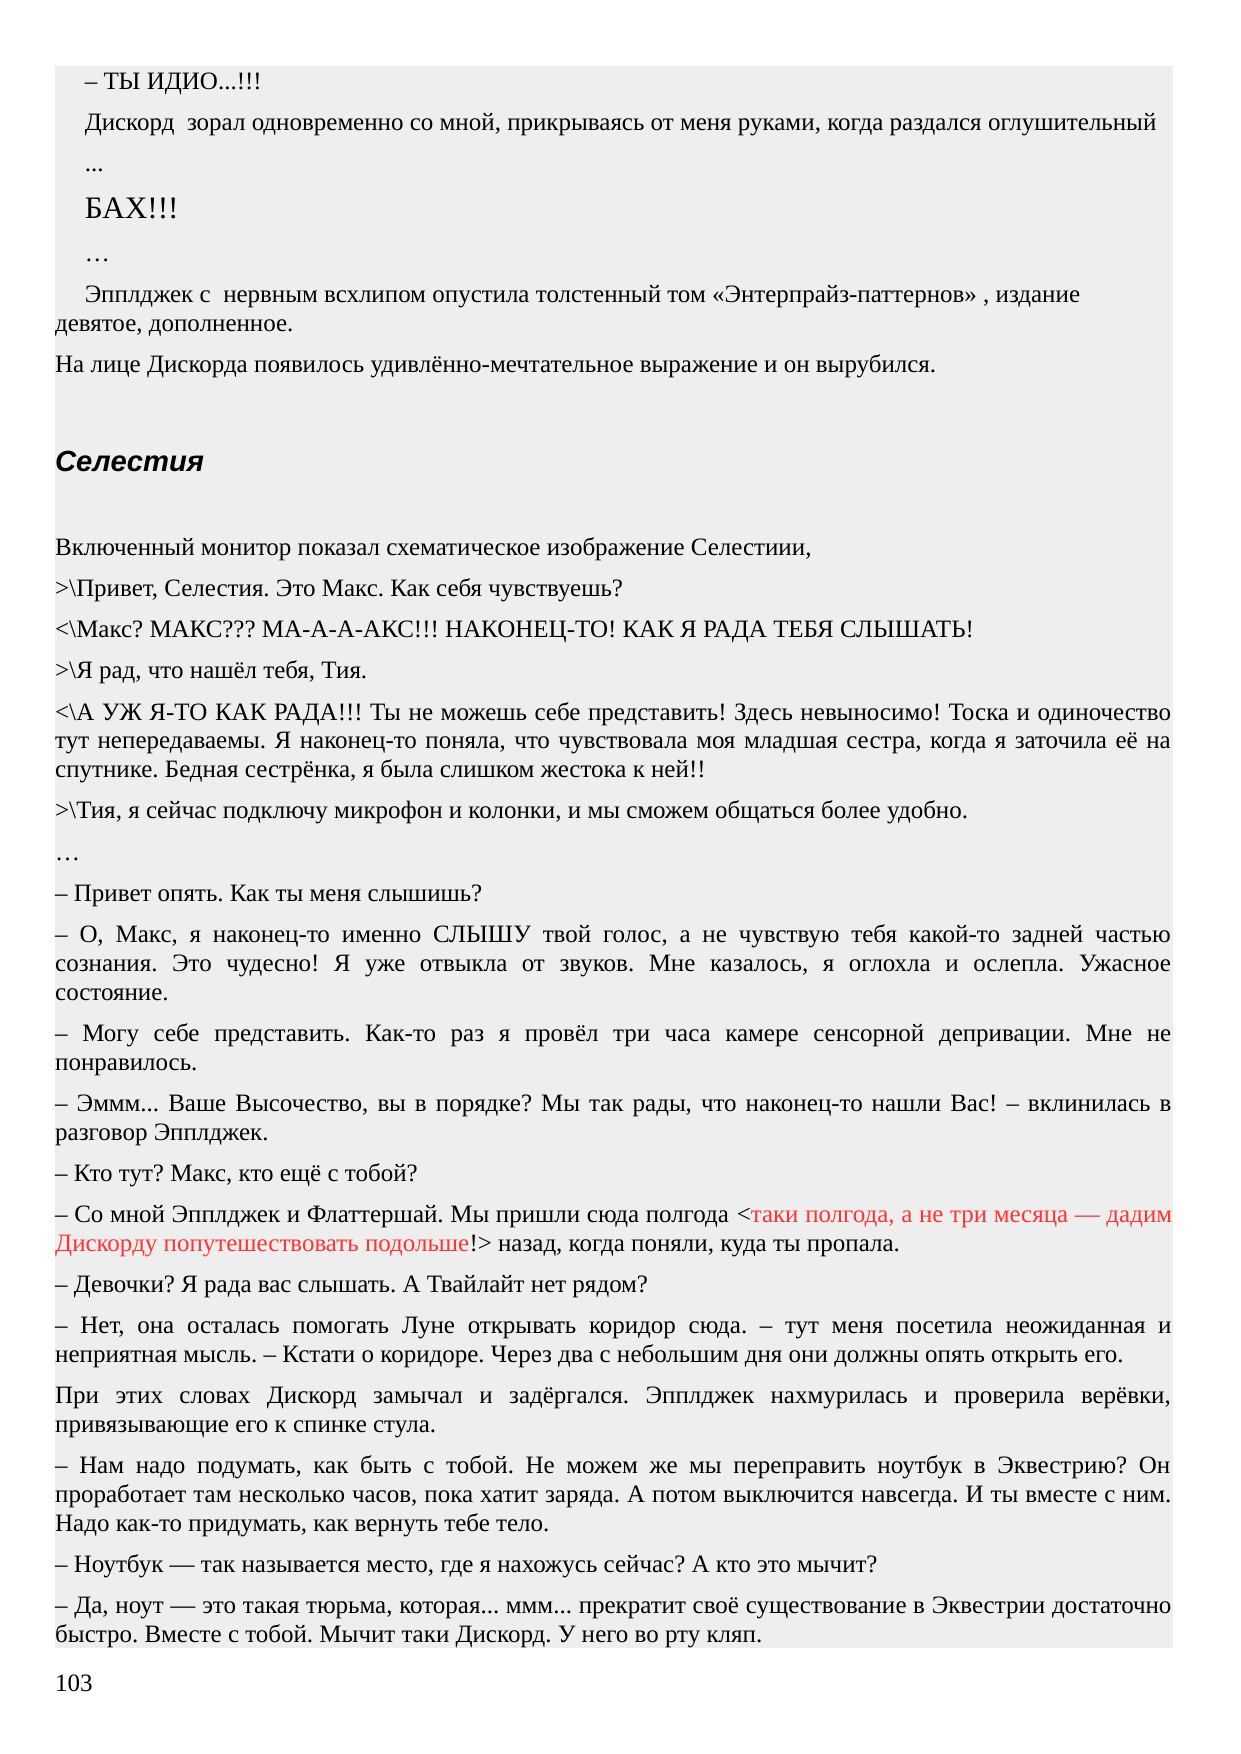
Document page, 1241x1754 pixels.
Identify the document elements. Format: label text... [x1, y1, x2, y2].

text – Могу себе представить. Как-то раз я провёл три часа камере сенсорной депривации. Мне не понравилось. [55, 1018, 1173, 1076]
text >\Я рад, что нашёл тебя, Тия. [55, 656, 1173, 684]
text – Ноутбук — так называется место, где я нахожусь сейчас? А кто это мычит? [55, 1549, 1173, 1578]
text … [55, 238, 1173, 267]
text – Да, ноут — это такая тюрьма, которая... ммм... прекратит своё существование в Эквестрии достаточно быстро. Вместе с тобой. Мычит таки Дискорд. У него во рту кляп. [55, 1591, 1173, 1648]
text >\Привет, Селестия. Это Макс. Как себя чувствуешь? [55, 573, 1173, 602]
text ... [55, 148, 1173, 177]
text – Нам надо подумать, как быть с тобой. Не можем же мы переправить ноутбук в Эквестрию? Он проработает там несколько часов, пока хатит заряда. А потом выключится навсегда. И ты вместе с ним. Надо как-то придумать, как вернуть тебе тело. [55, 1451, 1173, 1537]
text На лице Дискорда появилось удивлённо-мечтательное выражение и он вырубился. [55, 349, 1173, 378]
text – Привет опять. Как ты меня слышишь? [55, 878, 1173, 907]
text … [55, 837, 1173, 866]
text – Кто тут? Макс, кто ещё с тобой? [55, 1158, 1173, 1187]
text Эпплджек с нервным всхлипом опустила толстенный том «Энтерпрайз-паттернов» , издание девятое, дополненное. [55, 279, 1173, 337]
text БАХ!!! [55, 190, 1173, 226]
text – Со мной Эпплджек и Флаттершай. Мы пришли сюда полгода <таки полгода, а не три месяца — дадим Дискорду попутешествовать подольше!> назад, когда поняли, куда ты пропала. [55, 1199, 1173, 1257]
text <\А УЖ Я-ТО КАК РАДА!!! Ты не можешь себе представить! Здесь невыносимо! Тоска и одиночество тут непередаваемы. Я наконец-то поняла, что чувствовала моя младшая сестра, когда я заточила её на спутнике. Бедная сестрёнка, я была слишком жестока к ней!! [55, 697, 1173, 783]
text Дискорд зорал одновременно со мной, прикрываясь от меня руками, когда раздался оглушительный [55, 107, 1173, 136]
text – О, Макс, я наконец-то именно СЛЫШУ твой голос, а не чувствую тебя какой-то задней частью сознания. Это чудесно! Я уже отвыкла от звуков. Мне казалось, я оглохла и ослепла. Ужасное состояние. [55, 919, 1173, 1006]
text – Девочки? Я рада вас слышать. А Твайлайт нет рядом? [55, 1269, 1173, 1298]
text Включенный монитор показал схематическое изображение Селестиии, [55, 532, 1173, 561]
text – Нет, она осталась помогать Луне открывать коридор сюда. – тут меня посетила неожиданная и неприятная мысль. – Кстати о коридоре. Через два с небольшим дня они должны опять открыть его. [55, 1311, 1173, 1368]
text – ТЫ ИДИО...!!! [55, 66, 1173, 95]
text <\Макс? МАКС??? МА-А-А-АКС!!! НАКОНЕЦ-ТО! КАК Я РАДА ТЕБЯ СЛЫШАТЬ! [55, 614, 1173, 643]
text >\Тия, я сейчас подключу микрофон и колонки, и мы сможем общаться более удобно. [55, 796, 1173, 824]
text При этих словах Дискорд замычал и задёргался. Эпплджек нахмурилась и проверила верёвки, привязывающие его к спинке стула. [55, 1381, 1173, 1438]
text – Эммм... Ваше Высочество, вы в порядке? Мы так рады, что наконец-то нашли Вас! – вклинилась в разговор Эпплджек. [55, 1088, 1173, 1146]
subtitle Селестия [55, 444, 1173, 478]
